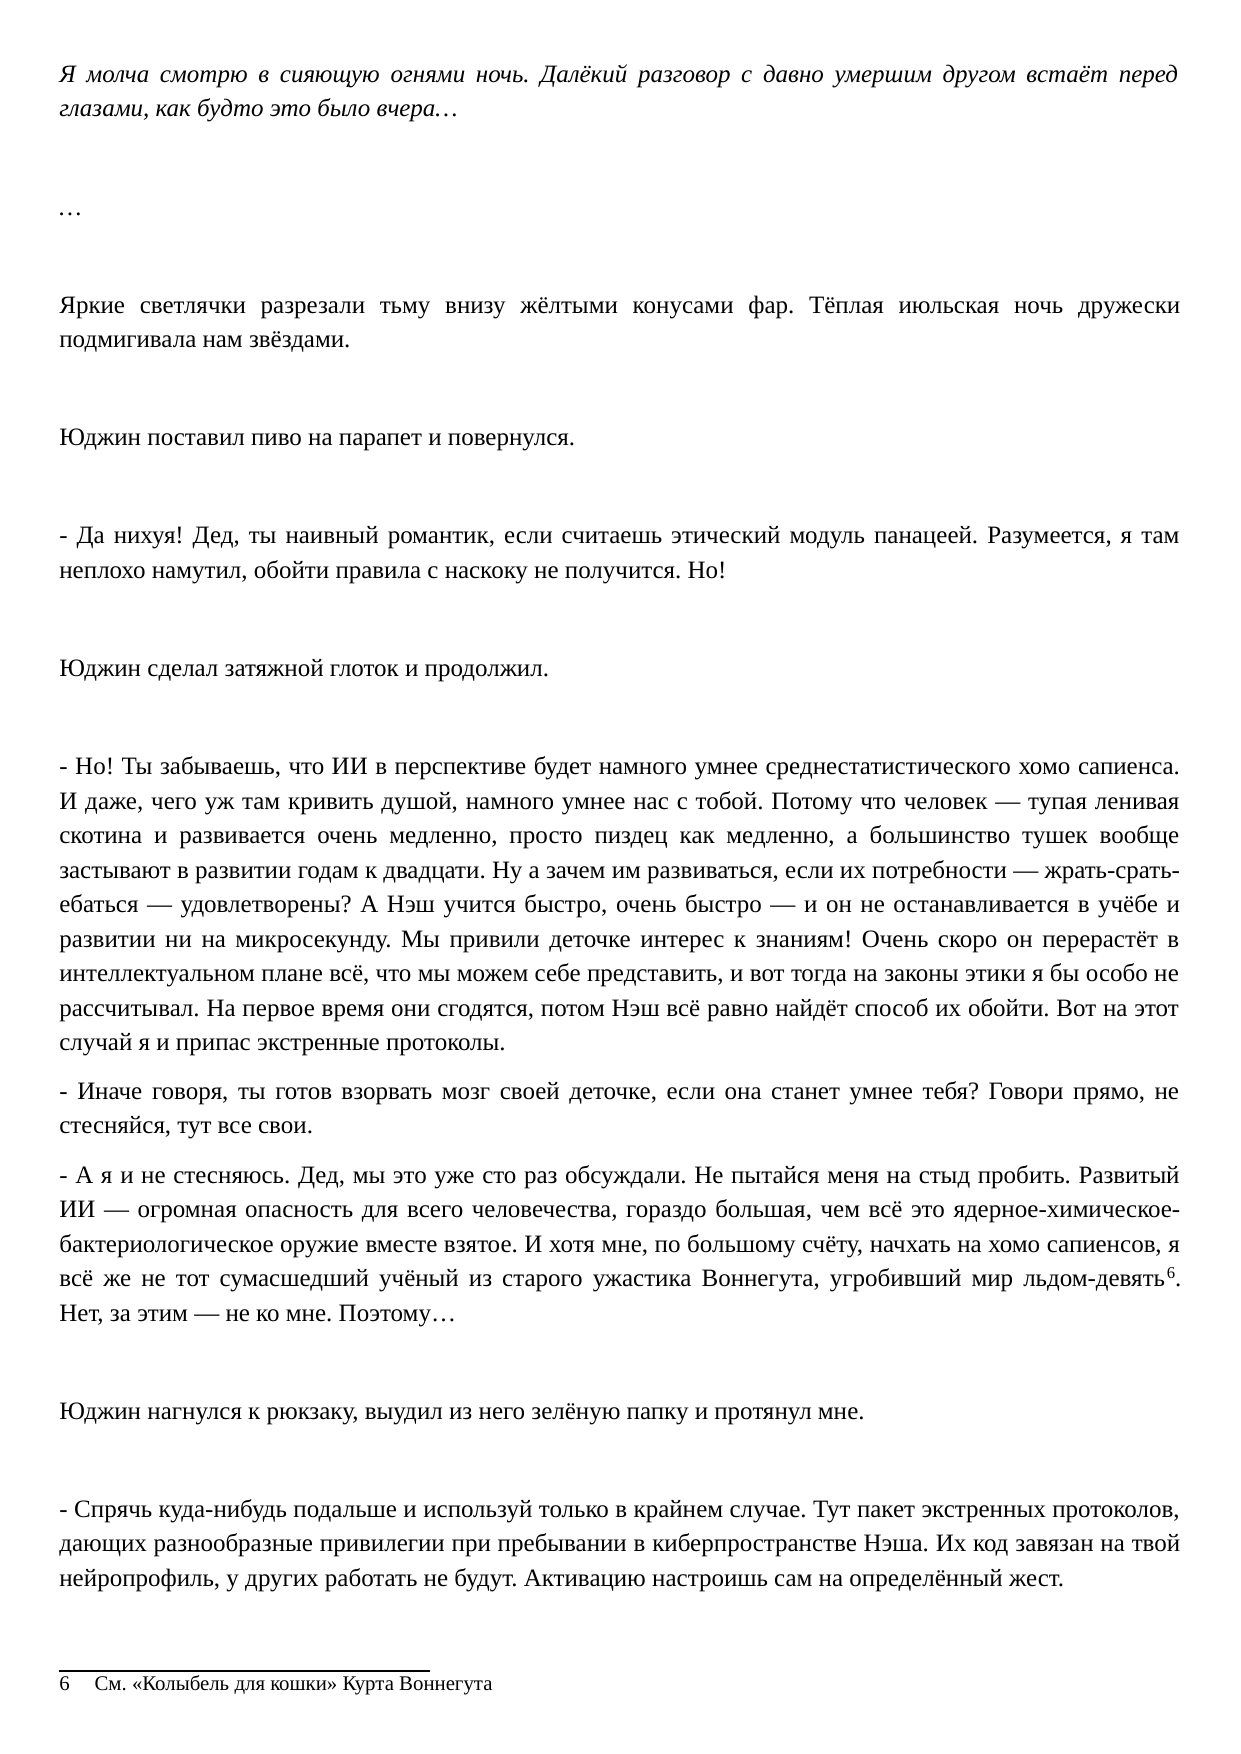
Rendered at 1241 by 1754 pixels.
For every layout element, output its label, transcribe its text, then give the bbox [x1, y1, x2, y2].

text … [59, 192, 1181, 220]
text - Иначе говоря, ты готов взорвать мозг своей деточке, если она станет умнее тебя? Говори прямо, не стесняйся, тут все свои. [59, 1076, 1181, 1139]
text - А я и не стесняюсь. Дед, мы это уже сто раз обсуждали. Не пытайся меня на стыд пробить. Развитый ИИ — огромная опасность для всего человечества, гораздо большая, чем всё это ядерное-химическое-бактериологическое оружие вместе взятое. И хотя мне, по большому счёту, начхать на хомо сапиенсов, я всё же не тот сумасшедший учёный из старого ужастика Воннегута, угробивший мир льдом-девять. Нет, за этим — не ко мне. Поэтому… [59, 1160, 1181, 1326]
text - Да нихуя! Дед, ты наивный романтик, если считаешь этический модуль панацеей. Разумеется, я там неплохо намутил, обойти правила с наскоку не получится. Но! [59, 521, 1181, 584]
text Юджин нагнулся к рюкзаку, выудил из него зелёную папку и протянул мне. [59, 1396, 1181, 1424]
text См. «Колыбель для кошки» Курта Воннегута [59, 1671, 1181, 1695]
text Яркие светлячки разрезали тьму внизу жёлтыми конусами фар. Тёплая июльская ночь дружески подмигивала нам звёздами. [59, 290, 1181, 353]
text - Спрячь куда-нибудь подальше и используй только в крайнем случае. Тут пакет экстренных протоколов, дающих разнообразные привилегии при пребывании в киберпространстве Нэша. Их код завязан на твой нейропрофиль, у других работать не будут. Активацию настроишь сам на определённый жест. [59, 1494, 1181, 1592]
text Юджин сделал затяжной глоток и продолжил. [59, 653, 1181, 682]
text Я молча смотрю в сияющую огнями ночь. Далёкий разговор с давно умершим другом встаёт перед глазами, как будто это было вчера… [59, 59, 1181, 122]
text Юджин поставил пиво на парапет и повернулся. [59, 422, 1181, 451]
text - Но! Ты забываешь, что ИИ в перспективе будет намного умнее среднестатистического хомо сапиенса. И даже, чего уж там кривить душой, намного умнее нас с тобой. Потому что человек — тупая ленивая скотина и развивается очень медленно, просто пиздец как медленно, а большинство тушек вообще застывают в развитии годам к двадцати. Ну а зачем им развиваться, если их потребности — жрать-срать-ебаться — удовлетворены? А Нэш учится быстро, очень быстро — и он не останавливается в учёбе и развитии ни на микросекунду. Мы привили деточке интерес к знаниям! Очень скоро он перерастёт в интеллектуальном плане всё, что мы можем себе представить, и вот тогда на законы этики я бы особо не рассчитывал. На первое время они сгодятся, потом Нэш всё равно найдёт способ их обойти. Вот на этот случай я и припас экстренные протоколы. [59, 751, 1181, 1056]
